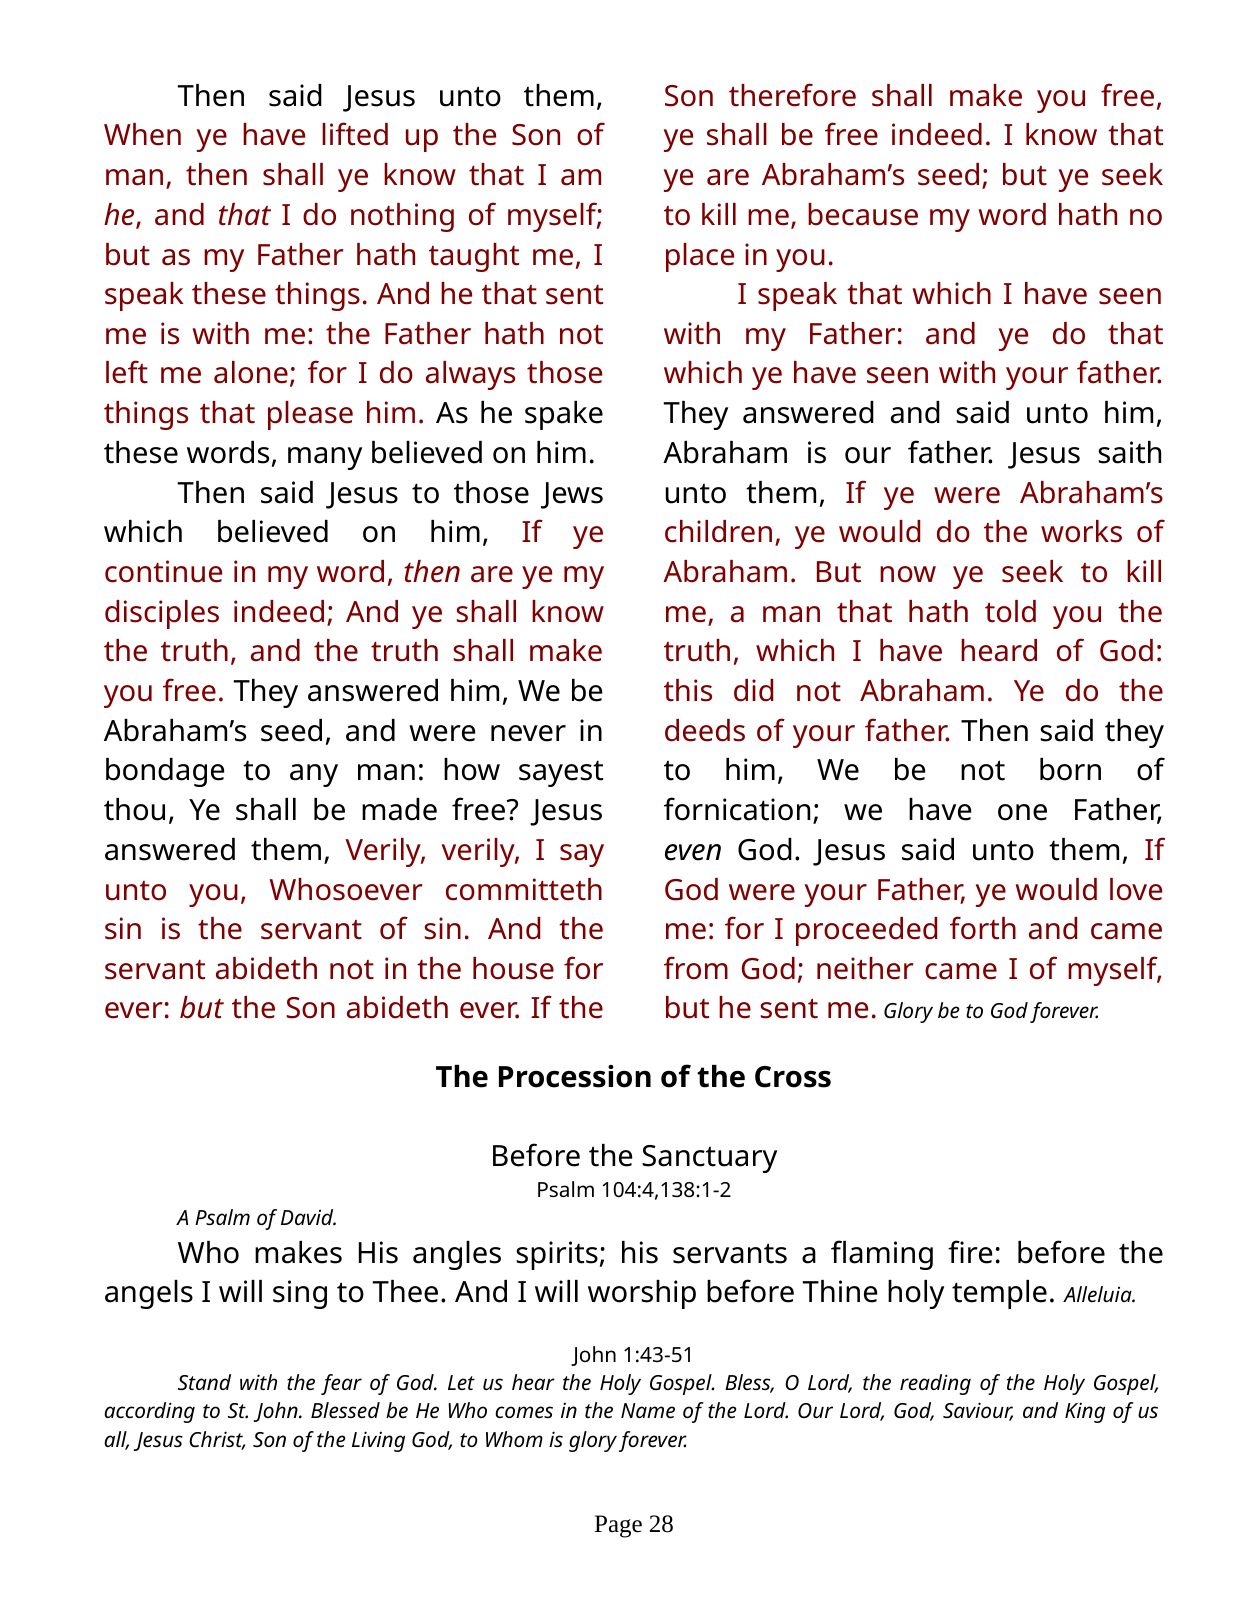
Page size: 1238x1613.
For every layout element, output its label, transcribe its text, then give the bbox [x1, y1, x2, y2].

text Before the Sanctuary [103, 1135, 1164, 1175]
text Psalm 104:4,138:1-2 [103, 1175, 1164, 1203]
text The Procession of the Cross [103, 1056, 1164, 1096]
text A Psalm of David. [103, 1203, 1164, 1232]
text Then said Jesus to those Jews which believed on him, If ye continue in my word, then are ye my disciples indeed; And ye shall know the truth, and the truth shall make you free. They answered him, We be Abraham’s seed, and were never in bondage to any man: how sayest thou, Ye shall be made free? Jesus answered them, Verily, verily, I say unto you, Whosoever committeth sin is the servant of sin. And the servant abideth not in the house for ever: but the Son abideth ever. If the [103, 472, 604, 1027]
text John 1:43-51 [103, 1340, 1164, 1368]
text Who makes His angles spirits; his servants a flaming fire: before the angels I will sing to Thee. And I will worship before Thine holy temple. Alleluia. [103, 1232, 1164, 1311]
text I speak that which I have seen with my Father: and ye do that which ye have seen with your father. They answered and said unto him, Abraham is our father. Jesus saith unto them, If ye were Abraham’s children, ye would do the works of Abraham. But now ye seek to kill me, a man that hath told you the truth, which I have heard of God: this did not Abraham. Ye do the deeds of your father. Then said they to him, We be not born of fornication; we have one Father, even God. Jesus said unto them, If God were your Father, ye would love me: for I proceeded forth and came from God; neither came I of myself, but he sent me. Glory be to God forever. [663, 273, 1164, 1027]
text Then said Jesus unto them, When ye have lifted up the Son of man, then shall ye know that I am he, and that I do nothing of myself; but as my Father hath taught me, I speak these things. And he that sent me is with me: the Father hath not left me alone; for I do always those things that please him. As he spake these words, many believed on him. [103, 75, 604, 472]
text Son therefore shall make you free, ye shall be free indeed. I know that ye are Abraham’s seed; but ye seek to kill me, because my word hath no place in you. [663, 75, 1164, 273]
text Stand with the fear of God. Let us hear the Holy Gospel. Bless, O Lord, the reading of the Holy Gospel, according to St. John. Blessed be He Who comes in the Name of the Lord. Our Lord, God, Saviour, and King of us all, Jesus Christ, Son of the Living God, to Whom is glory forever. [103, 1368, 1164, 1453]
